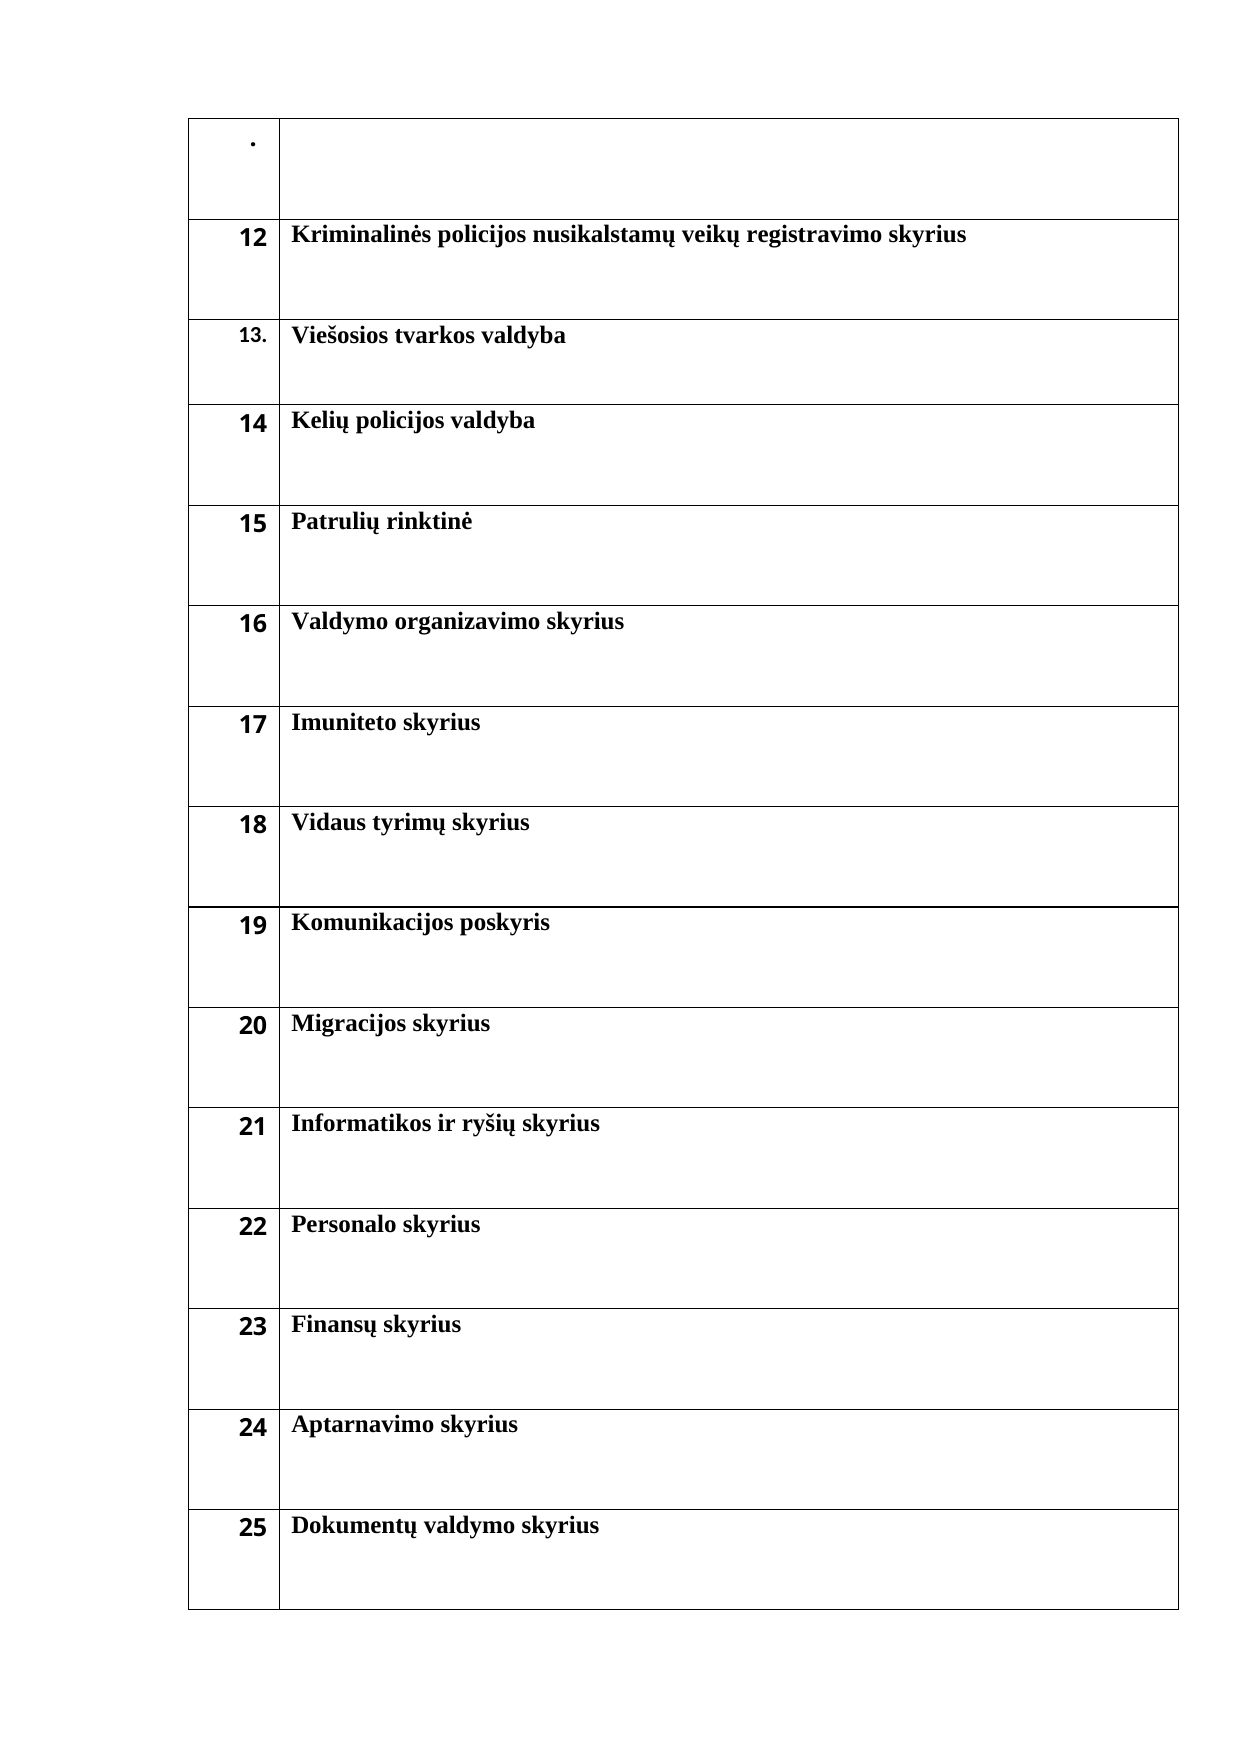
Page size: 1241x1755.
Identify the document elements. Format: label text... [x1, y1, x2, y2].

table_cell Personalo skyrius [280, 1209, 1178, 1308]
table_cell 22. [189, 1209, 279, 1308]
table_cell 24. [189, 1410, 279, 1509]
table_cell . [189, 119, 279, 218]
table_cell 13. [189, 320, 279, 404]
table_cell 12. [189, 220, 279, 319]
table_cell Komunikacijos poskyris [280, 908, 1178, 1007]
table_cell Kelių policijos valdyba [280, 405, 1178, 505]
table_cell Dokumentų valdymo skyrius [280, 1510, 1178, 1609]
table_cell Valdymo organizavimo skyrius [280, 606, 1178, 706]
table_cell Aptarnavimo skyrius [280, 1410, 1178, 1509]
table_cell Patrulių rinktinė [280, 506, 1178, 605]
table_cell [280, 119, 1178, 218]
table_cell 21. [189, 1108, 279, 1208]
table_cell Informatikos ir ryšių skyrius [280, 1108, 1178, 1208]
table_cell Kriminalinės policijos nusikalstamų veikų registravimo skyrius [280, 220, 1178, 319]
table_cell 14. [189, 405, 279, 505]
table_cell 25. [189, 1510, 279, 1609]
table_cell Migracijos skyrius [280, 1008, 1178, 1107]
table_cell Viešosios tvarkos valdyba [280, 320, 1178, 404]
table_cell 16. [189, 606, 279, 706]
table_cell 19. [189, 908, 279, 1007]
table_cell Vidaus tyrimų skyrius [280, 807, 1178, 906]
table_cell 20. [189, 1008, 279, 1107]
table_cell Imuniteto skyrius [280, 707, 1178, 806]
table_cell Finansų skyrius [280, 1309, 1178, 1408]
table_cell 17. [189, 707, 279, 806]
table_cell 23. [189, 1309, 279, 1408]
table_cell 18. [189, 807, 279, 906]
table_cell 15. [189, 506, 279, 605]
